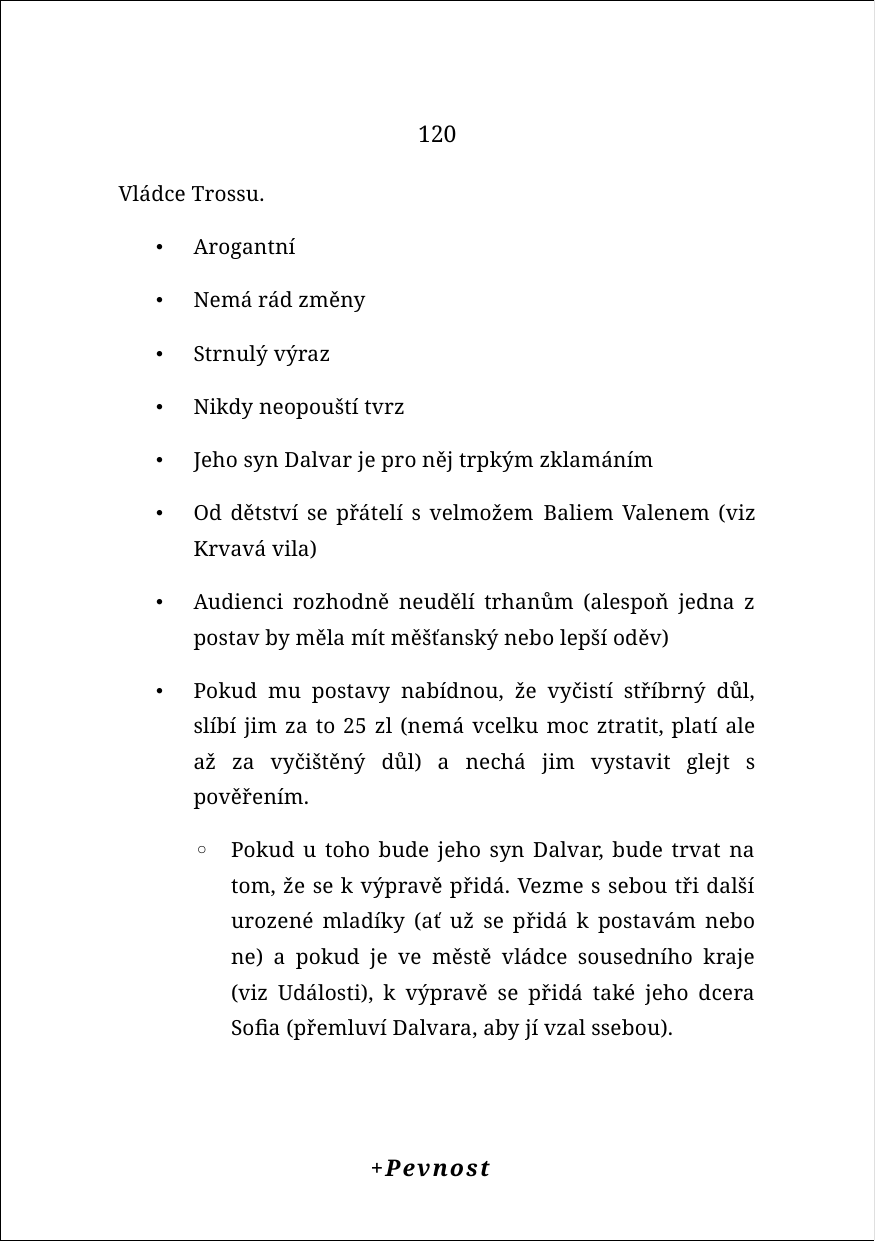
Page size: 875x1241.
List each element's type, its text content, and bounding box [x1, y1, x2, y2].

list Nikdy neopouští tvrz [156, 392, 756, 420]
list Od dětství se přátelí s velmožem Baliem Valenem (viz Krvavá vila) [156, 498, 756, 562]
list Audienci rozhodně neudělí trhanům (alespoň jedna z postav by měla mít měšťanský nebo lepší oděv) [156, 587, 756, 651]
list Jeho syn Dalvar je pro něj trpkým zklamáním [156, 445, 756, 473]
list Arogantní [156, 232, 756, 261]
list Pokud mu postavy nabídnou, že vyčistí stříbrný důl, slíbí jim za to 25 zl (nemá vcelku moc ztratit, platí ale až za vyčištěný důl) a nechá jim vystavit glejt s pověřením. [156, 676, 756, 811]
list Pokud u toho bude jeho syn Dalvar, bude trvat na tom, že se k výpravě přidá. Vezme s sebou tři další urozené mladíky (ať už se přidá k postavám nebo ne) a pokud je ve městě vládce sousedního kraje (viz Události), k výpravě se přidá také jeho dcera Sofia (přemluví Dalvara, aby jí vzal ssebou). [193, 836, 756, 1042]
text Vládce Trossu. [118, 179, 756, 207]
list Strnulý výraz [156, 339, 756, 367]
list Nemá rád změny [156, 285, 756, 314]
